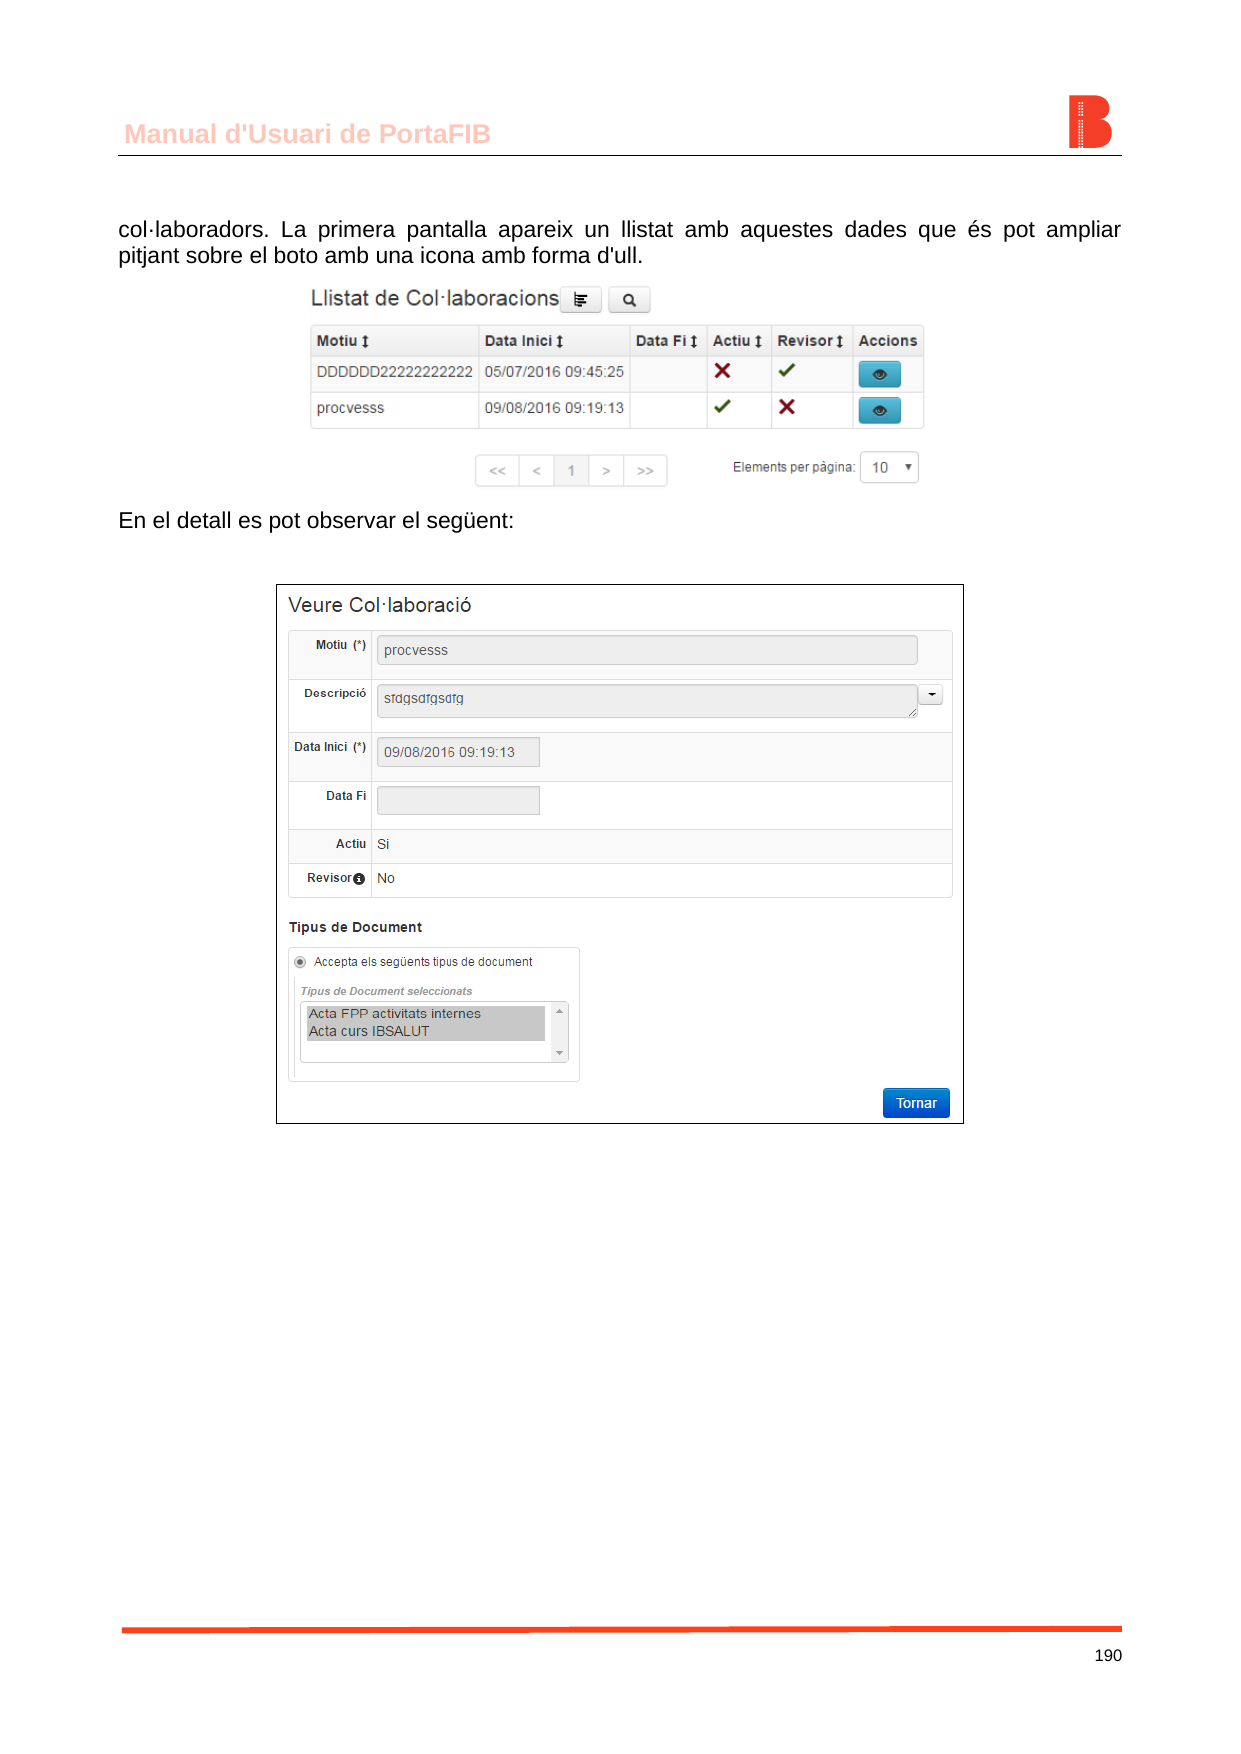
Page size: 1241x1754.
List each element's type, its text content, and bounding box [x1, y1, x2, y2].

text En el detall es pot observar el següent: [118, 507, 1122, 533]
picture [303, 281, 937, 495]
picture [279, 588, 961, 1121]
picture [1063, 94, 1117, 150]
text col·laboradors. La primera pantalla apareix un llistat amb aquestes dades que és pot ampliar pitjant sobre el boto amb una icona amb forma d'ull. [118, 216, 1122, 268]
